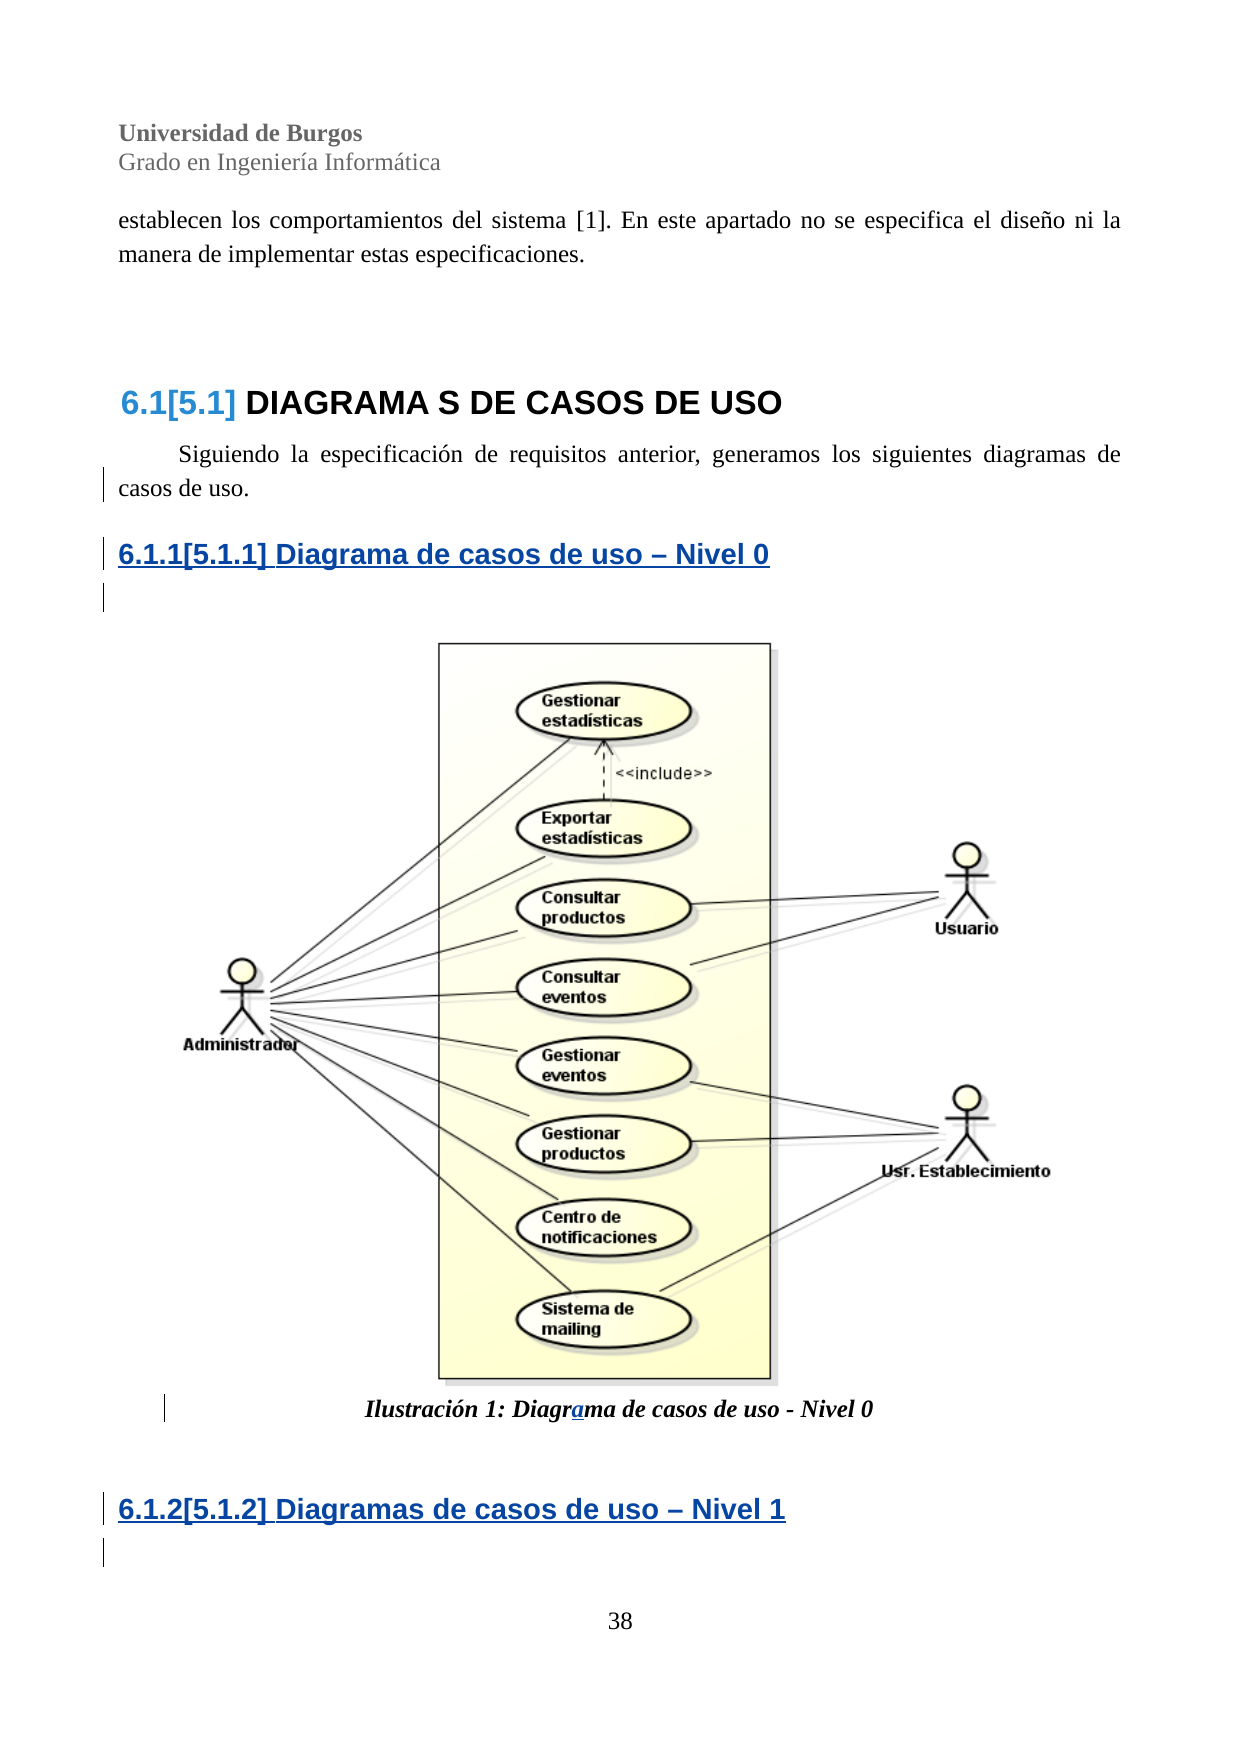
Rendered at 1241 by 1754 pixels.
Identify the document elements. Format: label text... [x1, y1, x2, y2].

subtitle Diagrama de casos de uso – Nivel 0 [118, 537, 1122, 570]
subtitle Diagramas de casos de uso – Nivel 1 [118, 1492, 1122, 1525]
text Ilustración 1: Diagrama de casos de uso - Nivel 0 [178, 1394, 1062, 1422]
text establecen los comportamientos del sistema [1]. En este apartado no se especifica el diseño ni la manera de implementar estas especificaciones. [118, 205, 1122, 268]
text Siguiendo la especificación de requisitos anterior, generamos los siguientes diagramas de casos de uso. [118, 439, 1122, 502]
subtitle DIAGRAMA S DE CASOS DE USO [121, 367, 1122, 426]
